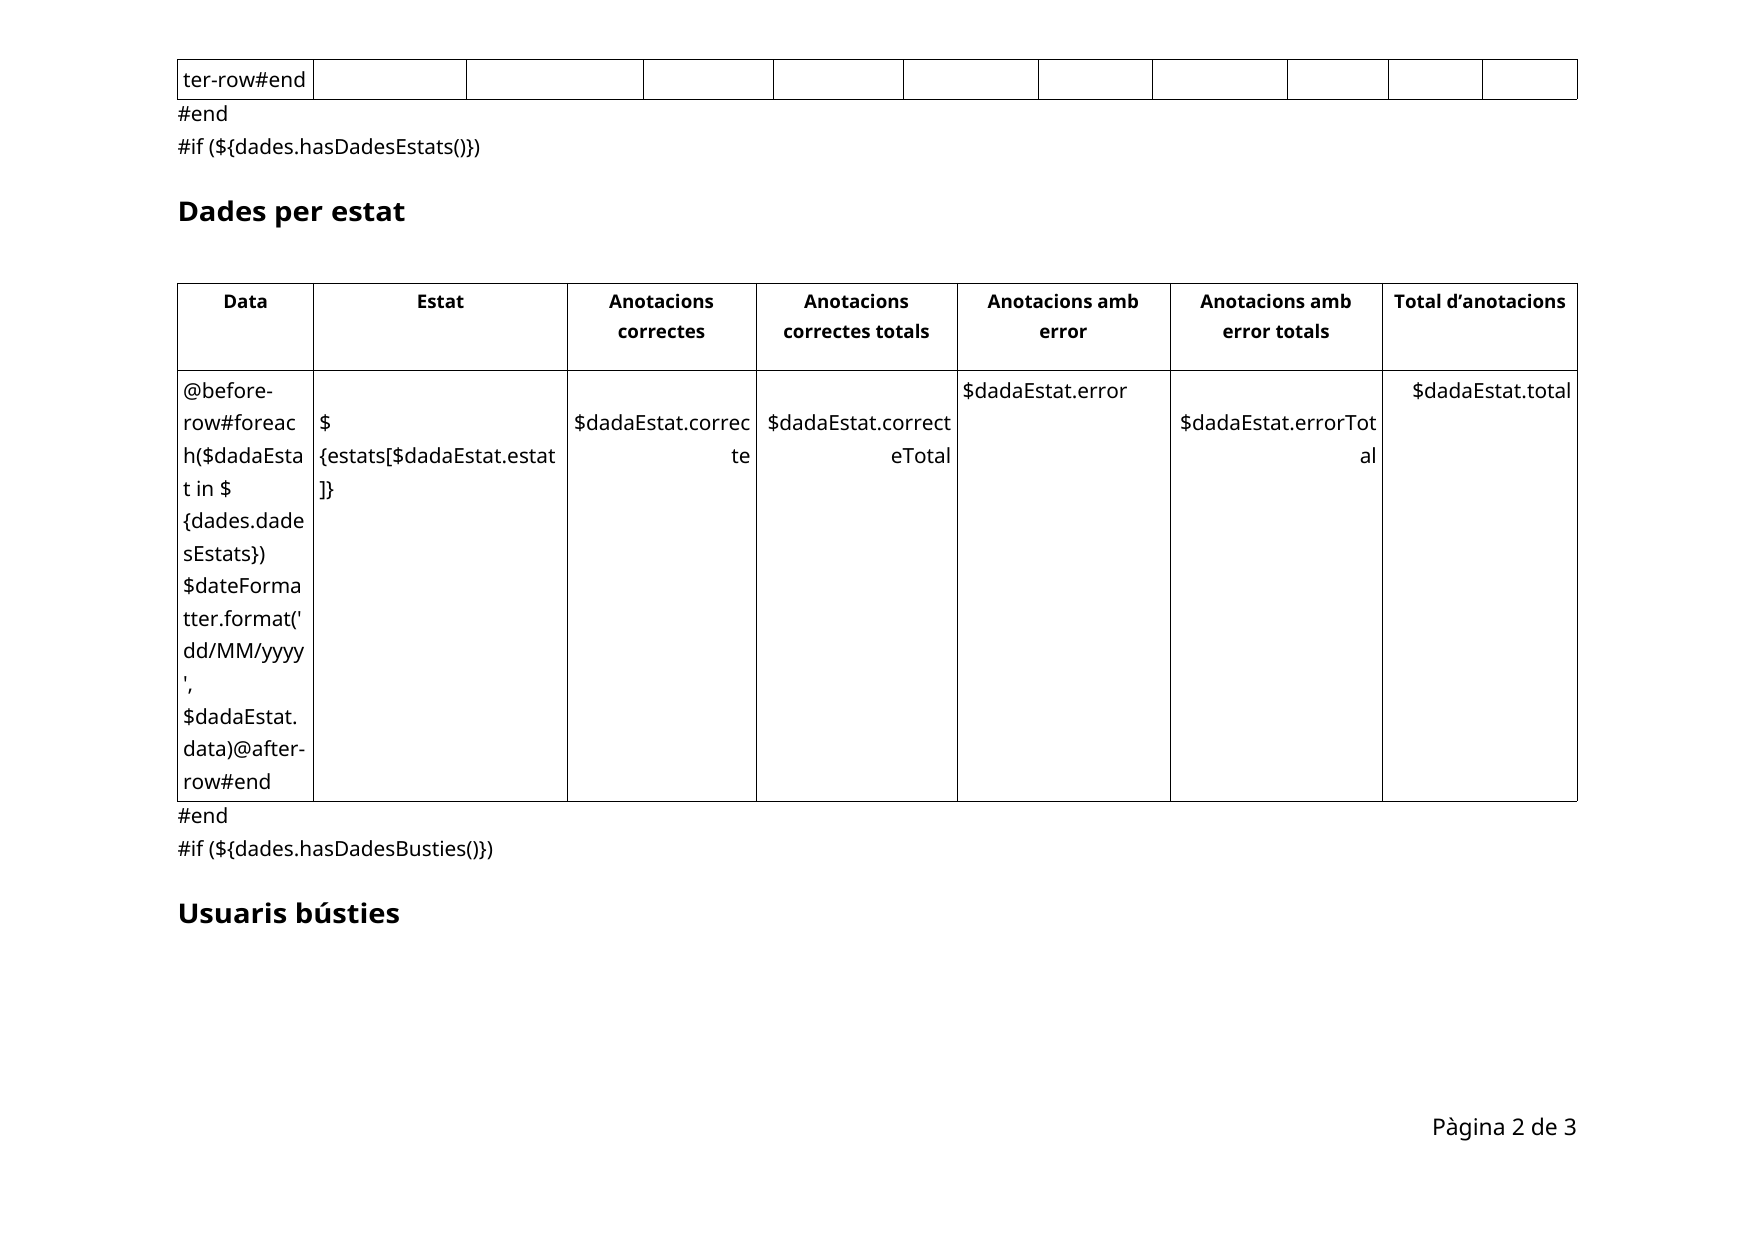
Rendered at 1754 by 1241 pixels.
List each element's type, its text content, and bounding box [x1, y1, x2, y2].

table_cell [1039, 60, 1152, 99]
table_cell @before-row#foreach($dadaEstat in ${dades.dadesEstats})$dateFormatter.format('dd/MM/yyyy', $dadaEstat.data)@after-row#end [178, 371, 313, 801]
table_cell [1483, 60, 1577, 99]
table_cell $dadaEstat.total [1383, 371, 1577, 801]
table_cell $dadaEstat.correcte [568, 371, 756, 801]
table_header Total d’anotacions [1383, 284, 1577, 370]
table_cell [314, 60, 466, 99]
table_header Anotacions amb error totals [1171, 284, 1382, 370]
text Dades per estat [177, 192, 1577, 229]
table_header Anotacions correctes [568, 284, 756, 370]
table_cell [1153, 60, 1287, 99]
text Usuaris bústies [177, 894, 1577, 931]
text #end [177, 802, 1577, 830]
table_header Data [178, 284, 313, 370]
table_cell ${estats[$dadaEstat.estat]} [314, 371, 567, 801]
table_cell [1288, 60, 1388, 99]
table_cell [904, 60, 1038, 99]
text #if (${dades.hasDadesEstats()}) [177, 132, 1577, 160]
table_cell [644, 60, 773, 99]
table_cell [1389, 60, 1482, 99]
table_header Anotacions correctes totals [757, 284, 957, 370]
table_cell ter-row#end [178, 60, 313, 99]
table_cell $dadaEstat.errorTotal [1171, 371, 1382, 801]
table_cell [467, 60, 643, 99]
table_header Estat [314, 284, 567, 370]
table_cell $dadaEstat.correcteTotal [757, 371, 957, 801]
text #if (${dades.hasDadesBusties()}) [177, 834, 1577, 862]
table_cell $dadaEstat.error [958, 371, 1170, 801]
table_header Anotacions amb error [958, 284, 1170, 370]
table_cell [774, 60, 903, 99]
text #end [177, 100, 1577, 128]
